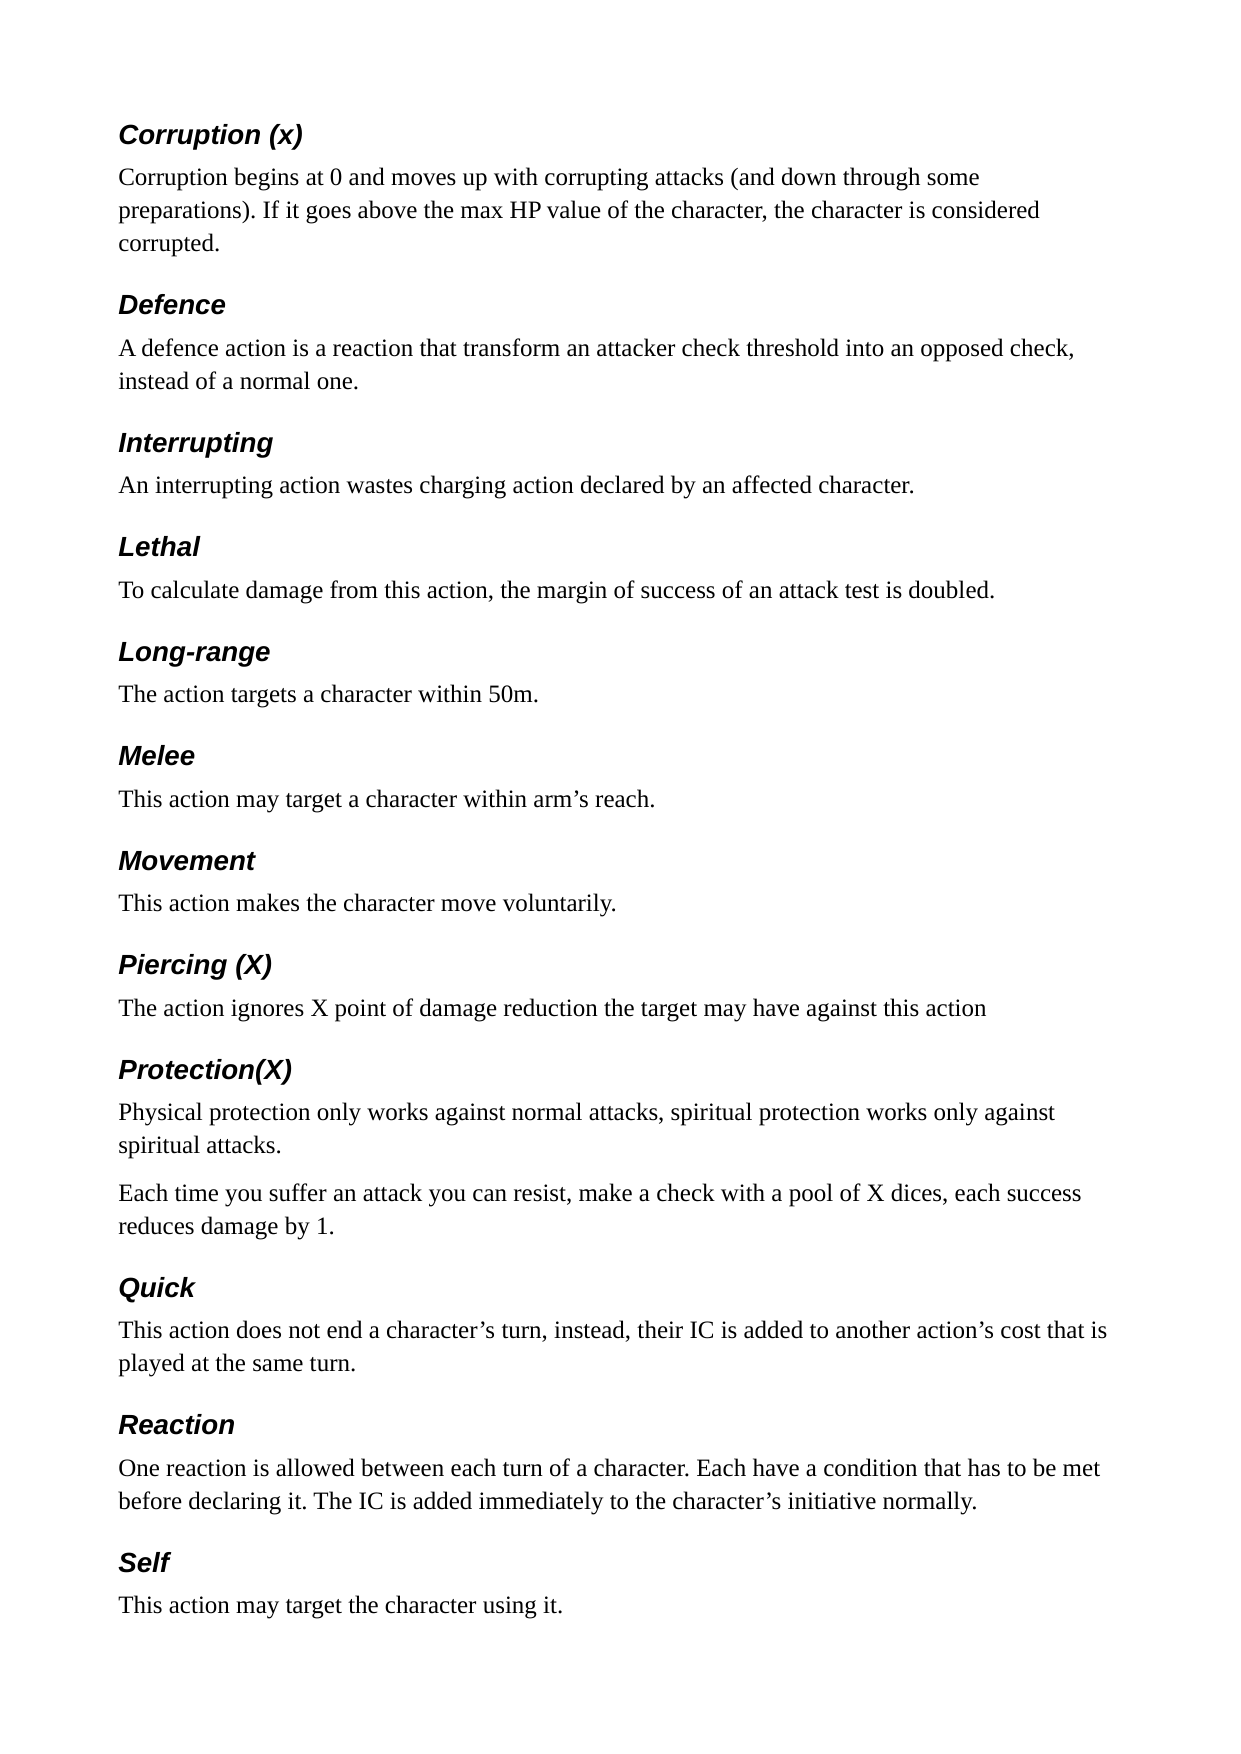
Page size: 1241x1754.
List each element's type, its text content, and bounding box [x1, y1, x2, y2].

text This action makes the character move voluntarily. [118, 888, 1122, 917]
subtitle Long-range [118, 635, 1122, 667]
text An interrupting action wastes charging action declared by an affected character. [118, 471, 1122, 499]
text Each time you suffer an attack you can resist, make a check with a pool of X dices, each success reduces damage by 1. [118, 1178, 1122, 1240]
subtitle Protection(X) [118, 1053, 1122, 1085]
subtitle Corruption (x) [118, 118, 1122, 150]
text Physical protection only works against normal attacks, spiritual protection works only against spiritual attacks. [118, 1097, 1122, 1159]
subtitle Melee [118, 739, 1122, 771]
text This action may target the character using it. [118, 1591, 1122, 1619]
subtitle Reaction [118, 1409, 1122, 1441]
text The action targets a character within 50m. [118, 679, 1122, 708]
subtitle Interrupting [118, 426, 1122, 458]
subtitle Movement [118, 844, 1122, 876]
text Corruption begins at 0 and moves up with corrupting attacks (and down through some preparations). If it goes above the max HP value of the character, the character is considered corrupted. [118, 162, 1122, 257]
text This action does not end a character’s turn, instead, their IC is added to another action’s cost that is played at the same turn. [118, 1316, 1122, 1377]
text This action may target a character within arm’s reach. [118, 784, 1122, 813]
text A defence action is a reaction that transform an attacker check threshold into an opposed check, instead of a normal one. [118, 333, 1122, 395]
text One reaction is allowed between each turn of a character. Each have a condition that has to be met before declaring it. The IC is added immediately to the character’s initiative normally. [118, 1453, 1122, 1515]
text The action ignores X point of damage reduction the target may have against this action [118, 993, 1122, 1022]
subtitle Lethal [118, 531, 1122, 562]
subtitle Self [118, 1546, 1122, 1578]
subtitle Defence [118, 289, 1122, 321]
text To calculate damage from this action, the margin of success of an attack test is doubled. [118, 575, 1122, 604]
subtitle Piercing (X) [118, 948, 1122, 980]
subtitle Quick [118, 1271, 1122, 1303]
